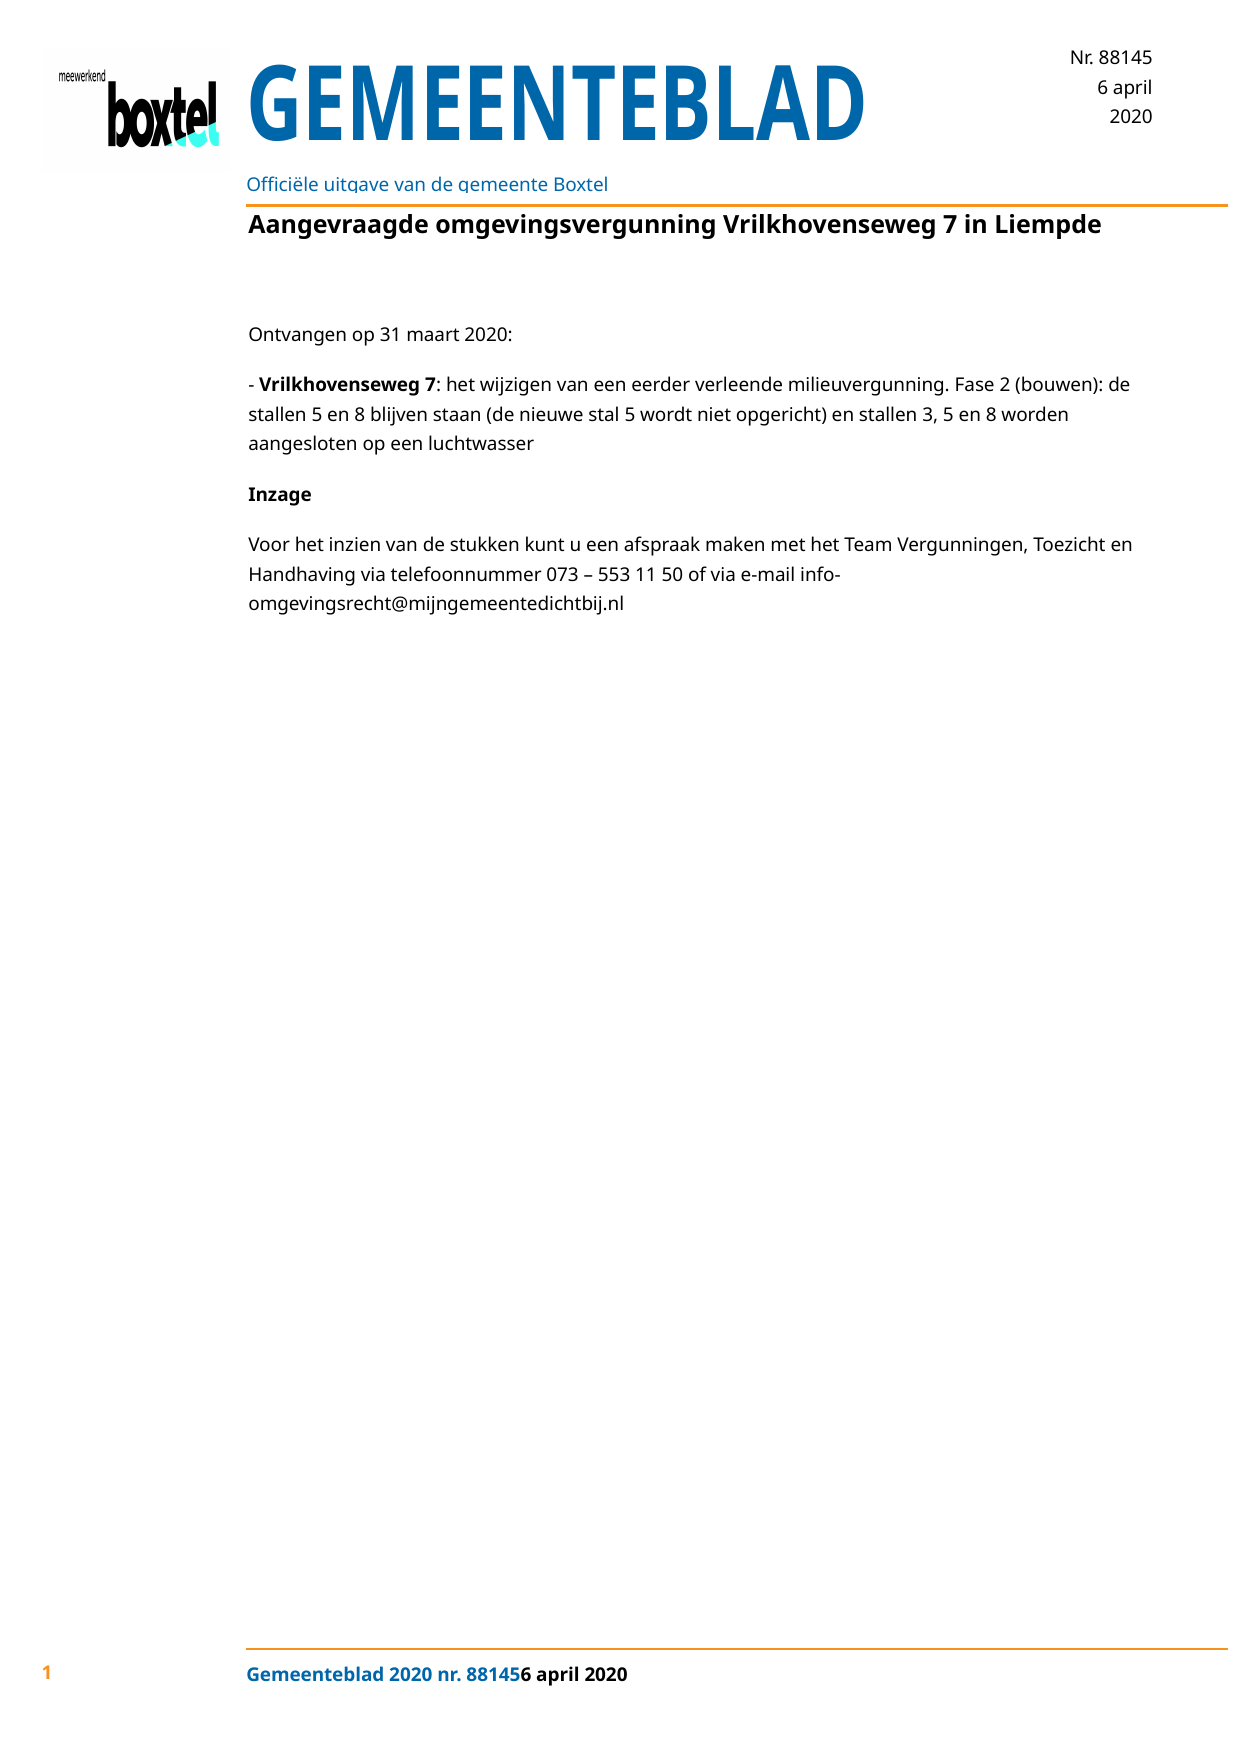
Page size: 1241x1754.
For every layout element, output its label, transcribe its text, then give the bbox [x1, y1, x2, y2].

text Aangevraagde omgevingsvergunning Vrilkhovenseweg 7 in Liempde [248, 207, 1152, 241]
text Voor het inzien van de stukken kunt u een afspraak maken met het Team Vergunningen, Toezicht en Handhaving via telefoonnummer 073 – 553 11 50 of via e-mail info-omgevingsrecht@mijngemeentedichtbij.nl [248, 531, 1152, 616]
picture [41, 47, 231, 172]
text Ontvangen op 31 maart 2020: [248, 321, 1152, 346]
text - Vrilkhovenseweg 7: het wijzigen van een eerder verleende milieuvergunning. Fase 2 (bouwen): de stallen 5 en 8 blijven staan (de nieuwe stal 5 wordt niet opgericht) en stallen 3, 5 en 8 worden aangesloten op een luchtwasser [248, 371, 1152, 456]
text Inzage [248, 481, 1152, 506]
